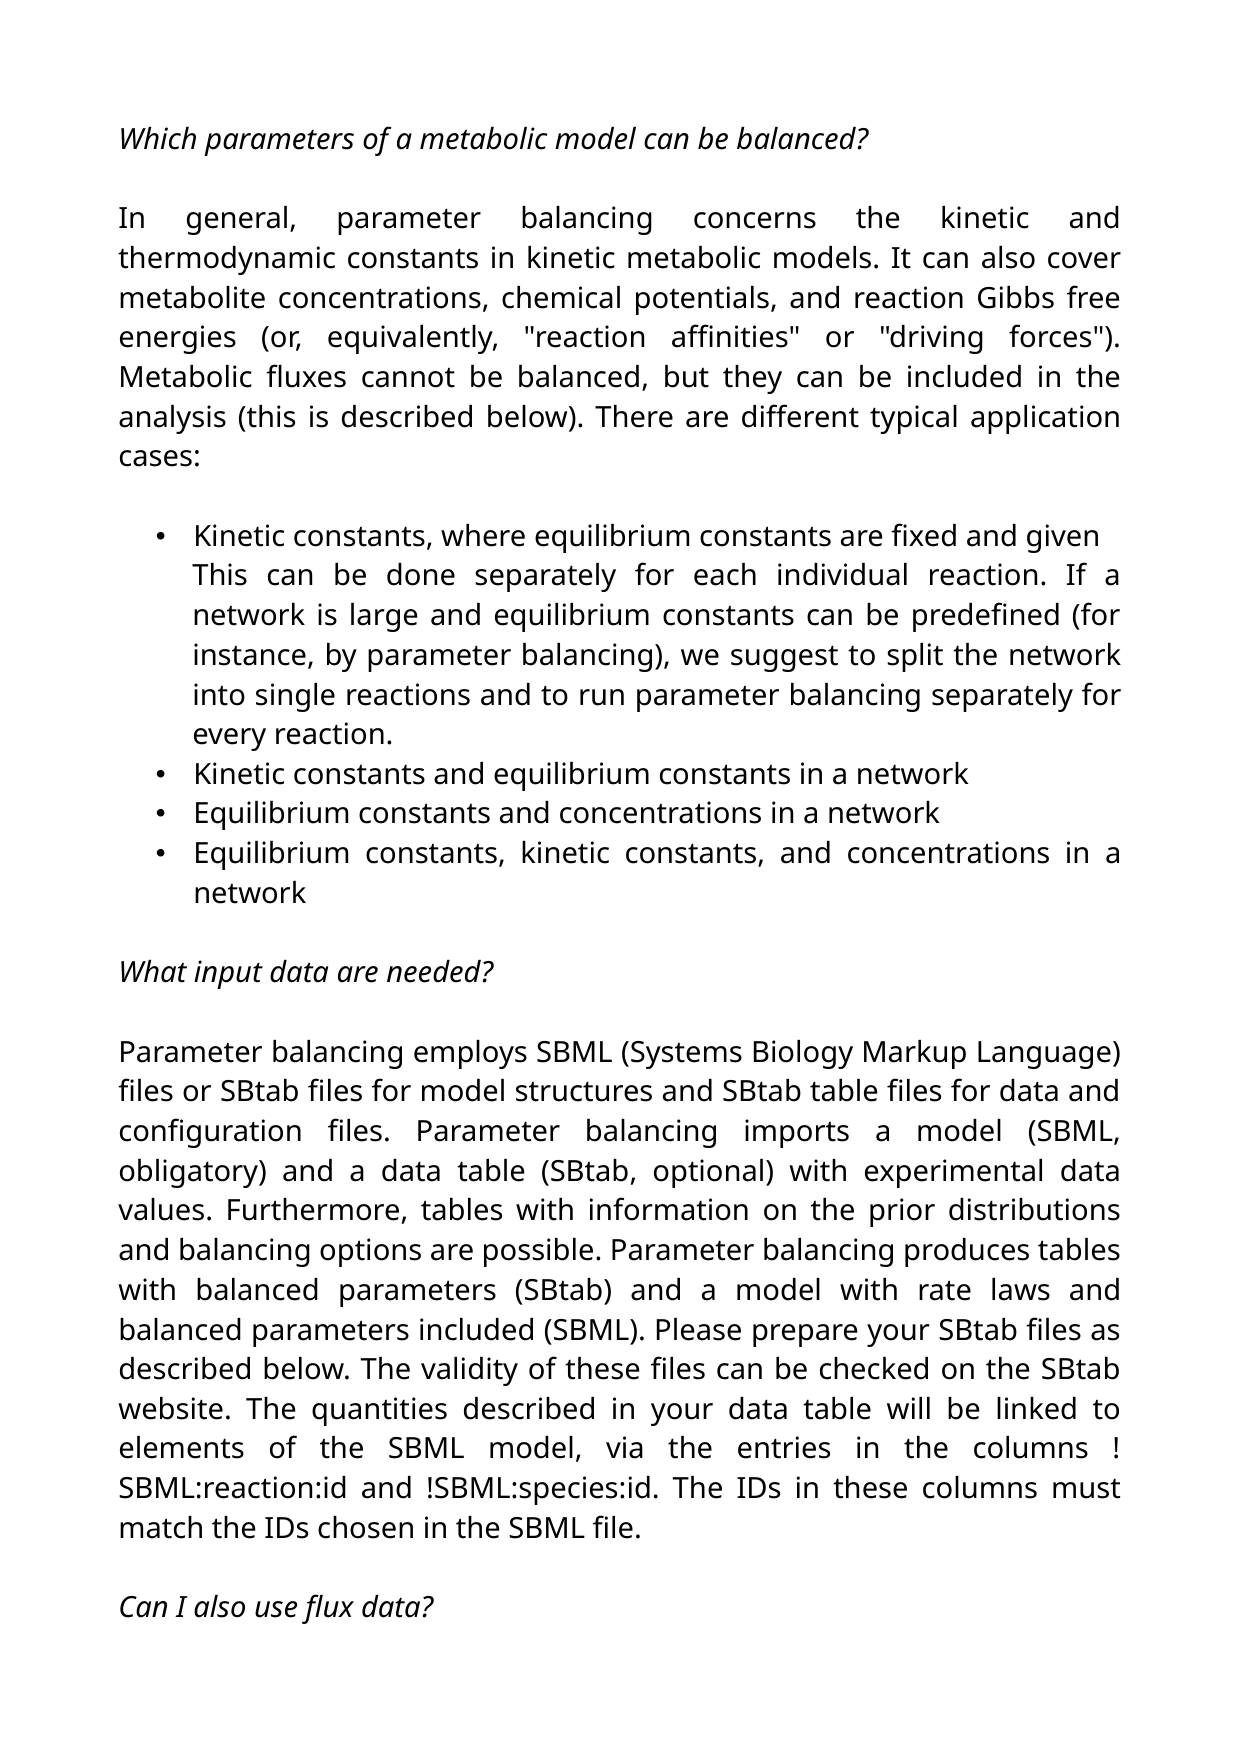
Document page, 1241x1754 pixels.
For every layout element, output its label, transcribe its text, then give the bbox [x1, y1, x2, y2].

text Can I also use flux data? [118, 1587, 1122, 1626]
text This can be done separately for each individual reaction. If a network is large and equilibrium constants can be predefined (for instance, by parameter balancing), we suggest to split the network into single reactions and to run parameter balancing separately for every reaction. [192, 555, 1122, 753]
text What input data are needed? [118, 952, 1122, 991]
list Kinetic constants, where equilibrium constants are fixed and given [156, 515, 1122, 555]
text Which parameters of a metabolic model can be balanced? [118, 118, 1122, 158]
list Equilibrium constants and concentrations in a network [156, 793, 1122, 832]
text Parameter balancing employs SBML (Systems Biology Markup Language) files or SBtab files for model structures and SBtab table files for data and configuration files. Parameter balancing imports a model (SBML, obligatory) and a data table (SBtab, optional) with experimental data values. Furthermore, tables with information on the prior distributions and balancing options are possible. Parameter balancing produces tables with balanced parameters (SBtab) and a model with rate laws and balanced parameters included (SBML). Please prepare your SBtab files as described below. The validity of these files can be checked on the SBtab website. The quantities described in your data table will be linked to elements of the SBML model, via the entries in the columns !SBML:reaction:id and !SBML:species:id. The IDs in these columns must match the IDs chosen in the SBML file. [118, 1031, 1122, 1547]
list Equilibrium constants, kinetic constants, and concentrations in a network [156, 832, 1122, 912]
list Kinetic constants and equilibrium constants in a network [156, 753, 1122, 793]
text In general, parameter balancing concerns the kinetic and thermodynamic constants in kinetic metabolic models. It can also cover metabolite concentrations, chemical potentials, and reaction Gibbs free energies (or, equivalently, "reaction affinities" or "driving forces"). Metabolic fluxes cannot be balanced, but they can be included in the analysis (this is described below). There are different typical application cases: [118, 197, 1122, 475]
